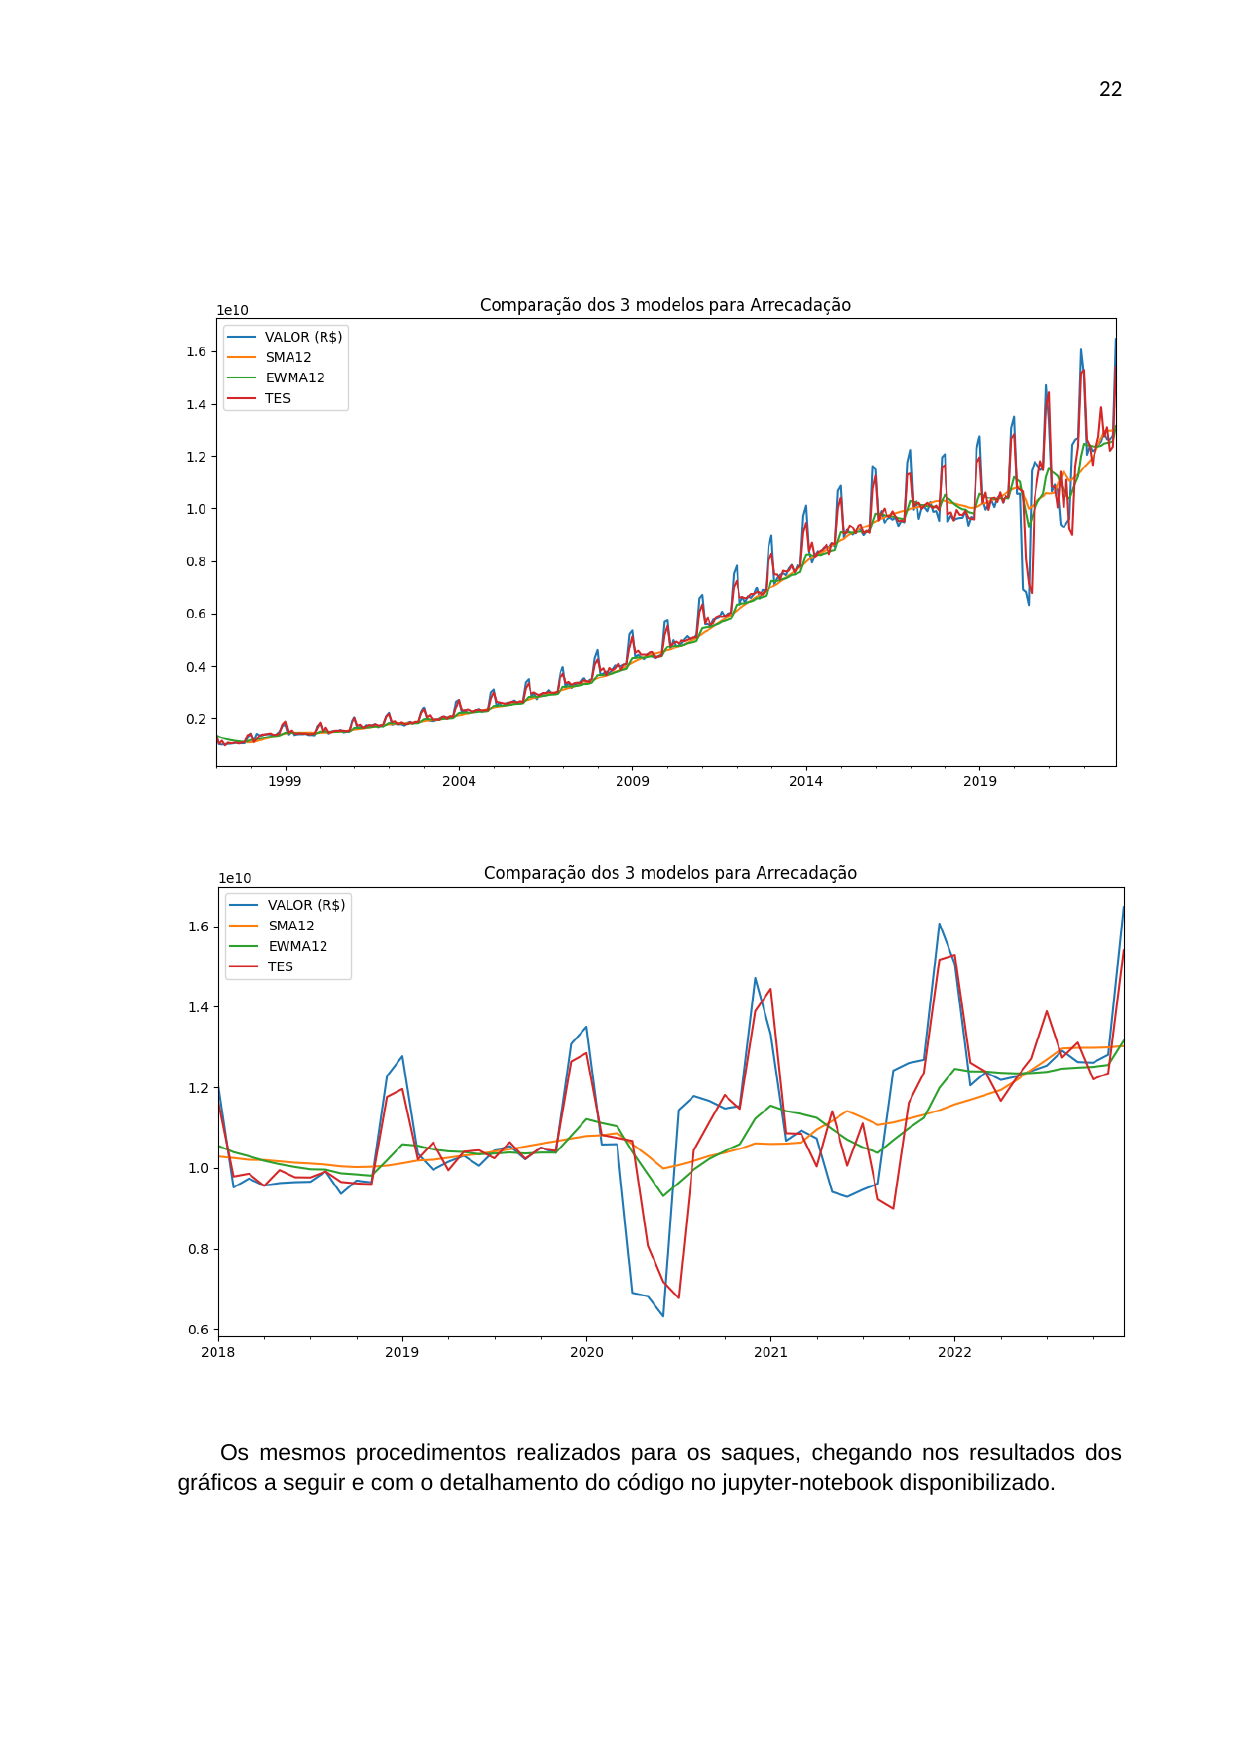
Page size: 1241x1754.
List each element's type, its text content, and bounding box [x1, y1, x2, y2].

text Os mesmos procedimentos realizados para os saques, chegando nos resultados dos gráficos a seguir e com o detalhamento do código no jupyter-notebook disponibilizado. [177, 1439, 1122, 1495]
picture [175, 287, 1124, 798]
picture [177, 855, 1132, 1369]
